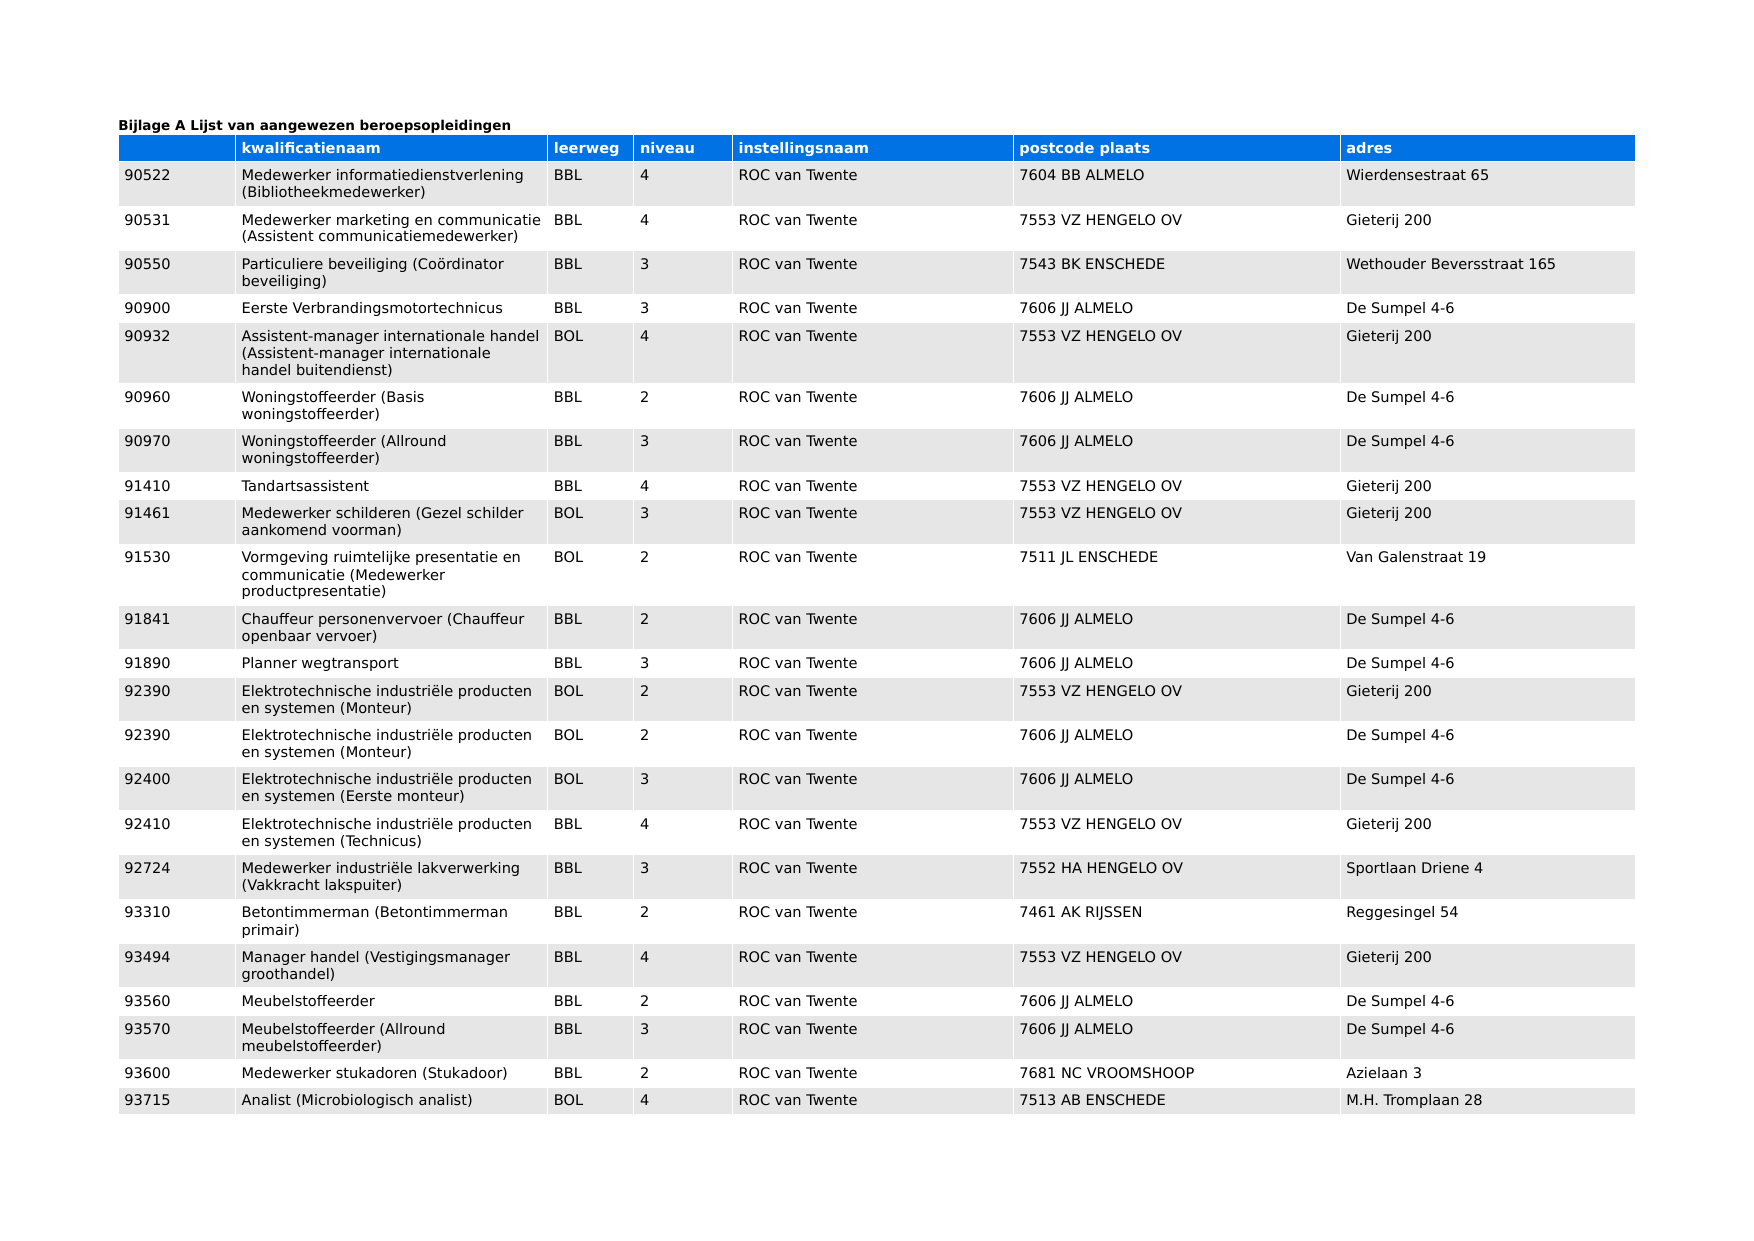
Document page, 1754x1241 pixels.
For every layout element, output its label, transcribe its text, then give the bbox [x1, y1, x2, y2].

table_cell 7606 JJ ALMELO [1014, 1016, 1340, 1059]
table_cell ROC van Twente [733, 900, 1013, 943]
table_cell ROC van Twente [733, 323, 1013, 383]
table_cell BBL [548, 989, 633, 1015]
table_cell 92400 [119, 767, 235, 810]
table_cell 93715 [119, 1088, 235, 1114]
table_cell ROC van Twente [733, 500, 1013, 544]
table_cell 92410 [119, 811, 235, 854]
table_cell Gieterij 200 [1341, 473, 1635, 499]
table_cell ROC van Twente [733, 767, 1013, 810]
table_cell 7553 VZ HENGELO OV [1014, 473, 1340, 499]
table_cell 7606 JJ ALMELO [1014, 767, 1340, 810]
table_cell ROC van Twente [733, 1060, 1013, 1087]
table_cell ROC van Twente [733, 1088, 1013, 1114]
table_cell 7606 JJ ALMELO [1014, 295, 1340, 322]
table_cell 90550 [119, 251, 235, 294]
table_cell 91530 [119, 545, 235, 605]
table_cell ROC van Twente [733, 251, 1013, 294]
table_cell De Sumpel 4-6 [1341, 606, 1635, 649]
table_cell BOL [548, 323, 633, 383]
table_cell BBL [548, 162, 633, 206]
table_cell BOL [548, 1088, 633, 1114]
table_cell Meubelstoffeerder (Allround meubelstoffeerder) [236, 1016, 547, 1059]
table_cell [119, 135, 235, 161]
table_cell ROC van Twente [733, 944, 1013, 987]
table_cell Azielaan 3 [1341, 1060, 1635, 1087]
table_cell 7606 JJ ALMELO [1014, 650, 1340, 677]
table_cell 90531 [119, 207, 235, 250]
table_cell adres [1341, 135, 1635, 161]
table_cell BBL [548, 900, 633, 943]
table_cell Manager handel (Vestigingsmanager groothandel) [236, 944, 547, 987]
table_cell ROC van Twente [733, 429, 1013, 472]
table_cell BBL [548, 1016, 633, 1059]
table_cell niveau [634, 135, 732, 161]
table_cell ROC van Twente [733, 545, 1013, 605]
table_cell Wethouder Beversstraat 165 [1341, 251, 1635, 294]
table_cell 93570 [119, 1016, 235, 1059]
table_cell Eerste Verbrandingsmotortechnicus [236, 295, 547, 322]
table_cell 7553 VZ HENGELO OV [1014, 323, 1340, 383]
table_cell 3 [634, 295, 732, 322]
table_cell 7511 JL ENSCHEDE [1014, 545, 1340, 605]
table_cell 3 [634, 1016, 732, 1059]
table_cell 2 [634, 678, 732, 721]
table_cell 4 [634, 811, 732, 854]
table_cell BOL [548, 545, 633, 605]
table_cell 91890 [119, 650, 235, 677]
table_cell 92390 [119, 722, 235, 766]
table_cell 4 [634, 1088, 732, 1114]
table_header Bijlage A Lijst van aangewezen beroepsopleidingen [118, 118, 1636, 134]
table_cell 4 [634, 473, 732, 499]
table_cell Vormgeving ruimtelijke presentatie en communicatie (Medewerker productpresentatie) [236, 545, 547, 605]
table_cell 91410 [119, 473, 235, 499]
table_cell Elektrotechnische industriële producten en systemen (Eerste monteur) [236, 767, 547, 810]
table_cell kwalificatienaam [236, 135, 547, 161]
table_cell 7606 JJ ALMELO [1014, 429, 1340, 472]
table_cell 90932 [119, 323, 235, 383]
table_cell BBL [548, 251, 633, 294]
table_cell De Sumpel 4-6 [1341, 722, 1635, 766]
table_cell 92724 [119, 855, 235, 899]
table_cell De Sumpel 4-6 [1341, 295, 1635, 322]
table_cell BBL [548, 855, 633, 899]
table_cell Medewerker schilderen (Gezel schilder aankomend voorman) [236, 500, 547, 544]
table_cell 92390 [119, 678, 235, 721]
table_cell Van Galenstraat 19 [1341, 545, 1635, 605]
table_cell ROC van Twente [733, 162, 1013, 206]
table_cell BBL [548, 944, 633, 987]
table_cell postcode plaats [1014, 135, 1340, 161]
table_cell Woningstoffeerder (Basis woningstoffeerder) [236, 384, 547, 427]
table_cell ROC van Twente [733, 207, 1013, 250]
table_cell 7553 VZ HENGELO OV [1014, 944, 1340, 987]
table_cell Elektrotechnische industriële producten en systemen (Monteur) [236, 678, 547, 721]
table_cell leerweg [548, 135, 633, 161]
table_cell ROC van Twente [733, 722, 1013, 766]
table_cell 4 [634, 207, 732, 250]
table_cell 2 [634, 384, 732, 427]
table_cell 7543 BK ENSCHEDE [1014, 251, 1340, 294]
table_cell 91841 [119, 606, 235, 649]
table_cell Medewerker informatiedienstverlening (Bibliotheekmedewerker) [236, 162, 547, 206]
table_cell 90900 [119, 295, 235, 322]
table_cell 90960 [119, 384, 235, 427]
table_cell Sportlaan Driene 4 [1341, 855, 1635, 899]
table_cell Betontimmerman (Betontimmerman primair) [236, 900, 547, 943]
table_cell 7606 JJ ALMELO [1014, 606, 1340, 649]
table_cell BOL [548, 722, 633, 766]
table_cell 7553 VZ HENGELO OV [1014, 207, 1340, 250]
table_cell BBL [548, 384, 633, 427]
table_cell ROC van Twente [733, 855, 1013, 899]
table_cell De Sumpel 4-6 [1341, 767, 1635, 810]
table_cell Wierdensestraat 65 [1341, 162, 1635, 206]
table_cell 7606 JJ ALMELO [1014, 989, 1340, 1015]
table_cell Woningstoffeerder (Allround woningstoffeerder) [236, 429, 547, 472]
table_cell BBL [548, 1060, 633, 1087]
table_cell Analist (Microbiologisch analist) [236, 1088, 547, 1114]
table_cell De Sumpel 4-6 [1341, 1016, 1635, 1059]
table_cell BBL [548, 429, 633, 472]
table_cell 91461 [119, 500, 235, 544]
table_cell 7553 VZ HENGELO OV [1014, 500, 1340, 544]
table_cell 3 [634, 767, 732, 810]
table_cell ROC van Twente [733, 295, 1013, 322]
table_cell Particuliere beveiliging (Coördinator beveiliging) [236, 251, 547, 294]
table_cell ROC van Twente [733, 606, 1013, 649]
table_cell 3 [634, 429, 732, 472]
table_cell Chauffeur personenvervoer (Chauffeur openbaar vervoer) [236, 606, 547, 649]
table_cell 3 [634, 855, 732, 899]
table_cell BBL [548, 207, 633, 250]
table_cell 7606 JJ ALMELO [1014, 722, 1340, 766]
table_cell instellingsnaam [733, 135, 1013, 161]
table_cell Gieterij 200 [1341, 323, 1635, 383]
table_cell De Sumpel 4-6 [1341, 650, 1635, 677]
table_cell 3 [634, 650, 732, 677]
table_cell 7553 VZ HENGELO OV [1014, 811, 1340, 854]
table_cell M.H. Tromplaan 28 [1341, 1088, 1635, 1114]
table_cell ROC van Twente [733, 1016, 1013, 1059]
table_cell Gieterij 200 [1341, 678, 1635, 721]
table_cell 4 [634, 162, 732, 206]
table_cell 90970 [119, 429, 235, 472]
table_cell Elektrotechnische industriële producten en systemen (Monteur) [236, 722, 547, 766]
table_cell BBL [548, 473, 633, 499]
table_cell 4 [634, 944, 732, 987]
table_cell 7513 AB ENSCHEDE [1014, 1088, 1340, 1114]
table_cell Gieterij 200 [1341, 811, 1635, 854]
table_cell Gieterij 200 [1341, 207, 1635, 250]
table_cell 7552 HA HENGELO OV [1014, 855, 1340, 899]
table_cell 93310 [119, 900, 235, 943]
table_cell ROC van Twente [733, 989, 1013, 1015]
table_cell 3 [634, 251, 732, 294]
table_cell De Sumpel 4-6 [1341, 429, 1635, 472]
table_cell 7461 AK RIJSSEN [1014, 900, 1340, 943]
table_cell 2 [634, 722, 732, 766]
table_cell BOL [548, 678, 633, 721]
table_cell 2 [634, 1060, 732, 1087]
table_cell Medewerker marketing en communicatie (Assistent communicatiemedewerker) [236, 207, 547, 250]
table_cell ROC van Twente [733, 811, 1013, 854]
table_cell Elektrotechnische industriële producten en systemen (Technicus) [236, 811, 547, 854]
table_cell Medewerker industriële lakverwerking (Vakkracht lakspuiter) [236, 855, 547, 899]
table_cell BBL [548, 811, 633, 854]
table_cell BBL [548, 650, 633, 677]
table_cell 7681 NC VROOMSHOOP [1014, 1060, 1340, 1087]
table_cell 7553 VZ HENGELO OV [1014, 678, 1340, 721]
table_cell 90522 [119, 162, 235, 206]
table_cell Planner wegtransport [236, 650, 547, 677]
table_cell Gieterij 200 [1341, 500, 1635, 544]
table_cell Gieterij 200 [1341, 944, 1635, 987]
table_cell De Sumpel 4-6 [1341, 384, 1635, 427]
table_cell 4 [634, 323, 732, 383]
table_cell 7604 BB ALMELO [1014, 162, 1340, 206]
table_cell Assistent-manager internationale handel (Assistent-manager internationale handel buitendienst) [236, 323, 547, 383]
table_cell 7606 JJ ALMELO [1014, 384, 1340, 427]
table_cell 2 [634, 989, 732, 1015]
table_cell 2 [634, 545, 732, 605]
table_cell ROC van Twente [733, 384, 1013, 427]
table_cell ROC van Twente [733, 650, 1013, 677]
table_cell ROC van Twente [733, 473, 1013, 499]
table_cell Reggesingel 54 [1341, 900, 1635, 943]
table_cell Tandartsassistent [236, 473, 547, 499]
table_cell ROC van Twente [733, 678, 1013, 721]
table_cell BOL [548, 500, 633, 544]
table_cell 2 [634, 606, 732, 649]
table_cell BOL [548, 767, 633, 810]
table_cell BBL [548, 295, 633, 322]
table_cell 2 [634, 900, 732, 943]
table_cell 93560 [119, 989, 235, 1015]
table_cell 3 [634, 500, 732, 544]
table_cell 93600 [119, 1060, 235, 1087]
table_cell Medewerker stukadoren (Stukadoor) [236, 1060, 547, 1087]
table_cell Meubelstoffeerder [236, 989, 547, 1015]
table_cell BBL [548, 606, 633, 649]
table_cell De Sumpel 4-6 [1341, 989, 1635, 1015]
table_cell 93494 [119, 944, 235, 987]
